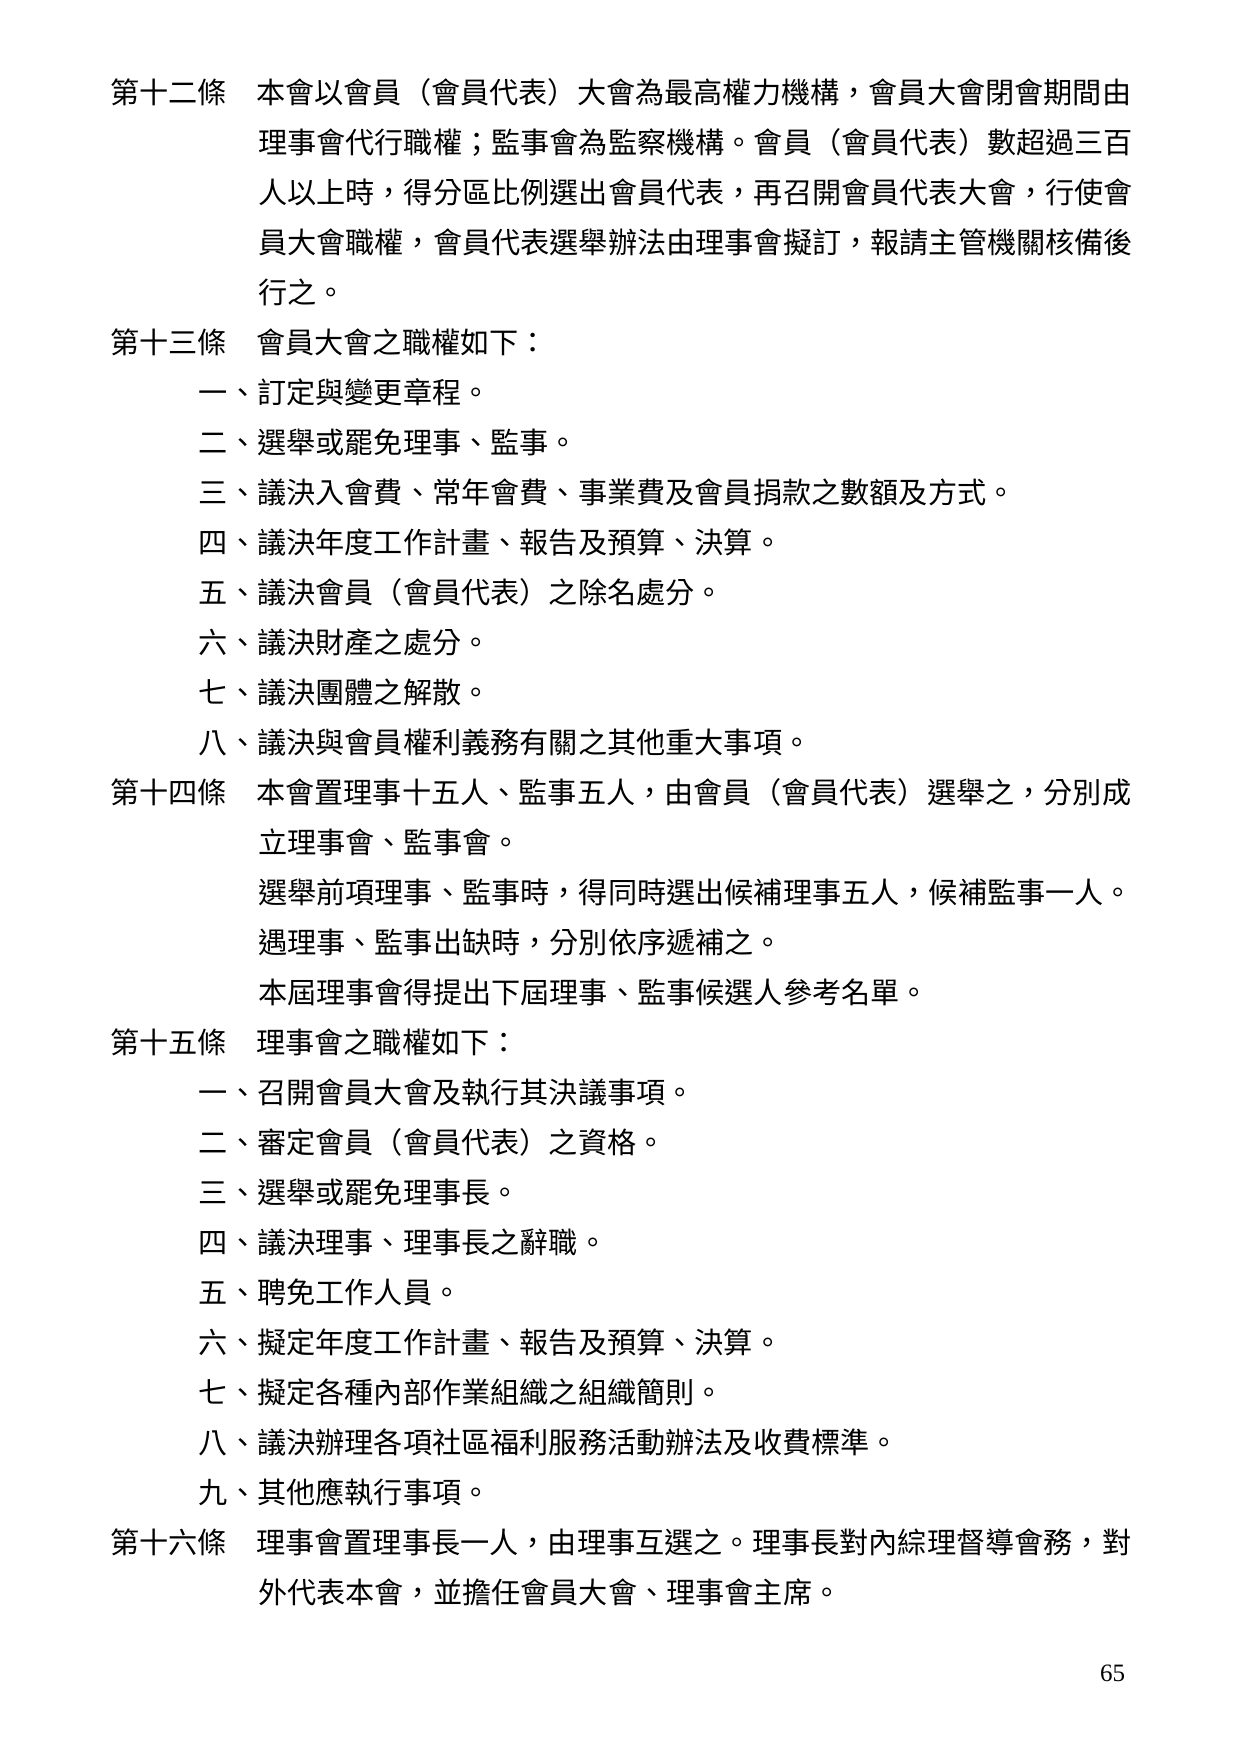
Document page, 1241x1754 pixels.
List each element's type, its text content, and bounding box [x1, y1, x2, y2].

text 四、議決年度工作計畫、報告及預算、決算。 [169, 513, 1152, 563]
text 四、議決理事、理事長之辭職。 [169, 1213, 1152, 1263]
text 第十三條 會員大會之職權如下： [110, 313, 1152, 363]
text 三、選舉或罷免理事長。 [169, 1163, 1152, 1213]
text 第十二條 本會以會員（會員代表）大會為最高權力機構，會員大會閉會期間由理事會代行職權；監事會為監察機構。會員（會員代表）數超過三百人以上時，得分區比例選出會員代表，再召開會員代表大會，行使會員大會職權，會員代表選舉辦法由理事會擬訂，報請主管機關核備後行之。 [110, 63, 1152, 313]
text 第十五條 理事會之職權如下： [110, 1013, 1152, 1063]
text 八、議決與會員權利義務有關之其他重大事項。 [169, 713, 1152, 763]
text 七、議決團體之解散。 [169, 663, 1152, 713]
text 九、其他應執行事項。 [169, 1463, 1152, 1513]
text 六、議決財產之處分。 [169, 613, 1152, 663]
text 二、審定會員（會員代表）之資格。 [169, 1113, 1152, 1163]
text 六、擬定年度工作計畫、報告及預算、決算。 [169, 1313, 1152, 1363]
text 第十四條 本會置理事十五人、監事五人，由會員（會員代表）選舉之，分別成立理事會、監事會。 選舉前項理事、監事時，得同時選出候補理事五人，候補監事一人。遇理事、監事出缺時，分別依序遞補之。 本屆理事會得提出下屆理事、監事候選人參考名單。 [110, 763, 1152, 1013]
text 三、議決入會費、常年會費、事業費及會員捐款之數額及方式。 [169, 463, 1152, 513]
text 七、擬定各種內部作業組織之組織簡則。 [169, 1363, 1152, 1413]
text 八、議決辦理各項社區福利服務活動辦法及收費標準。 [169, 1413, 1152, 1463]
text 二、選舉或罷免理事、監事。 [169, 413, 1152, 463]
text 一、訂定與變更章程。 [169, 363, 1152, 413]
text 一、召開會員大會及執行其決議事項。 [169, 1063, 1152, 1113]
text 五、聘免工作人員。 [169, 1263, 1152, 1313]
text 第十六條 理事會置理事長一人，由理事互選之。理事長對內綜理督導會務，對外代表本會，並擔任會員大會、理事會主席。 [110, 1513, 1152, 1613]
text 五、議決會員（會員代表）之除名處分。 [169, 563, 1152, 613]
